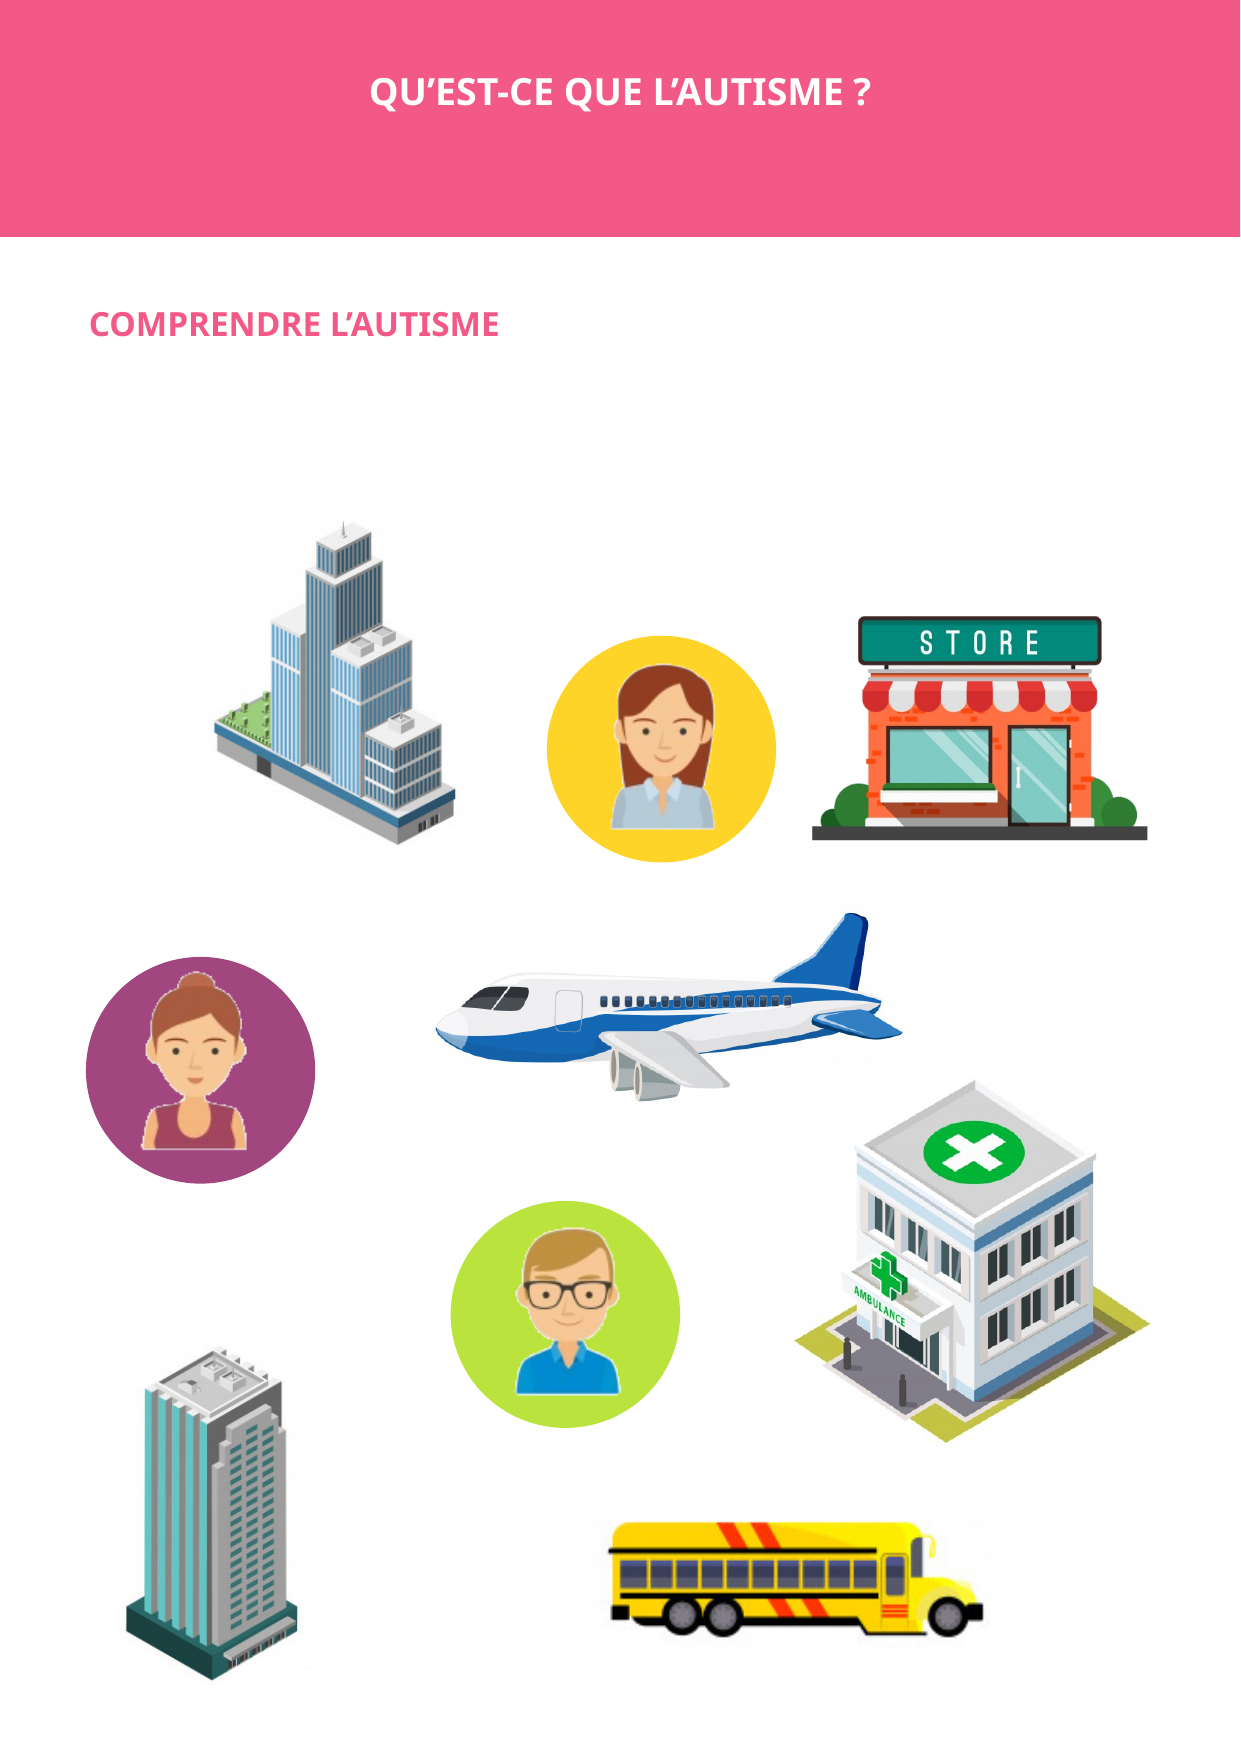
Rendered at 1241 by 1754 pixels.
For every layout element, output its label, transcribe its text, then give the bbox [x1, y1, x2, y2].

picture [113, 1340, 327, 1688]
picture [205, 513, 481, 854]
picture [424, 903, 1154, 1447]
picture [572, 642, 759, 847]
picture [592, 1496, 991, 1649]
picture [113, 934, 283, 1169]
picture [497, 1206, 651, 1413]
picture [800, 585, 1157, 856]
text COMPRENDRE L’AUTISME [88, 301, 1152, 346]
